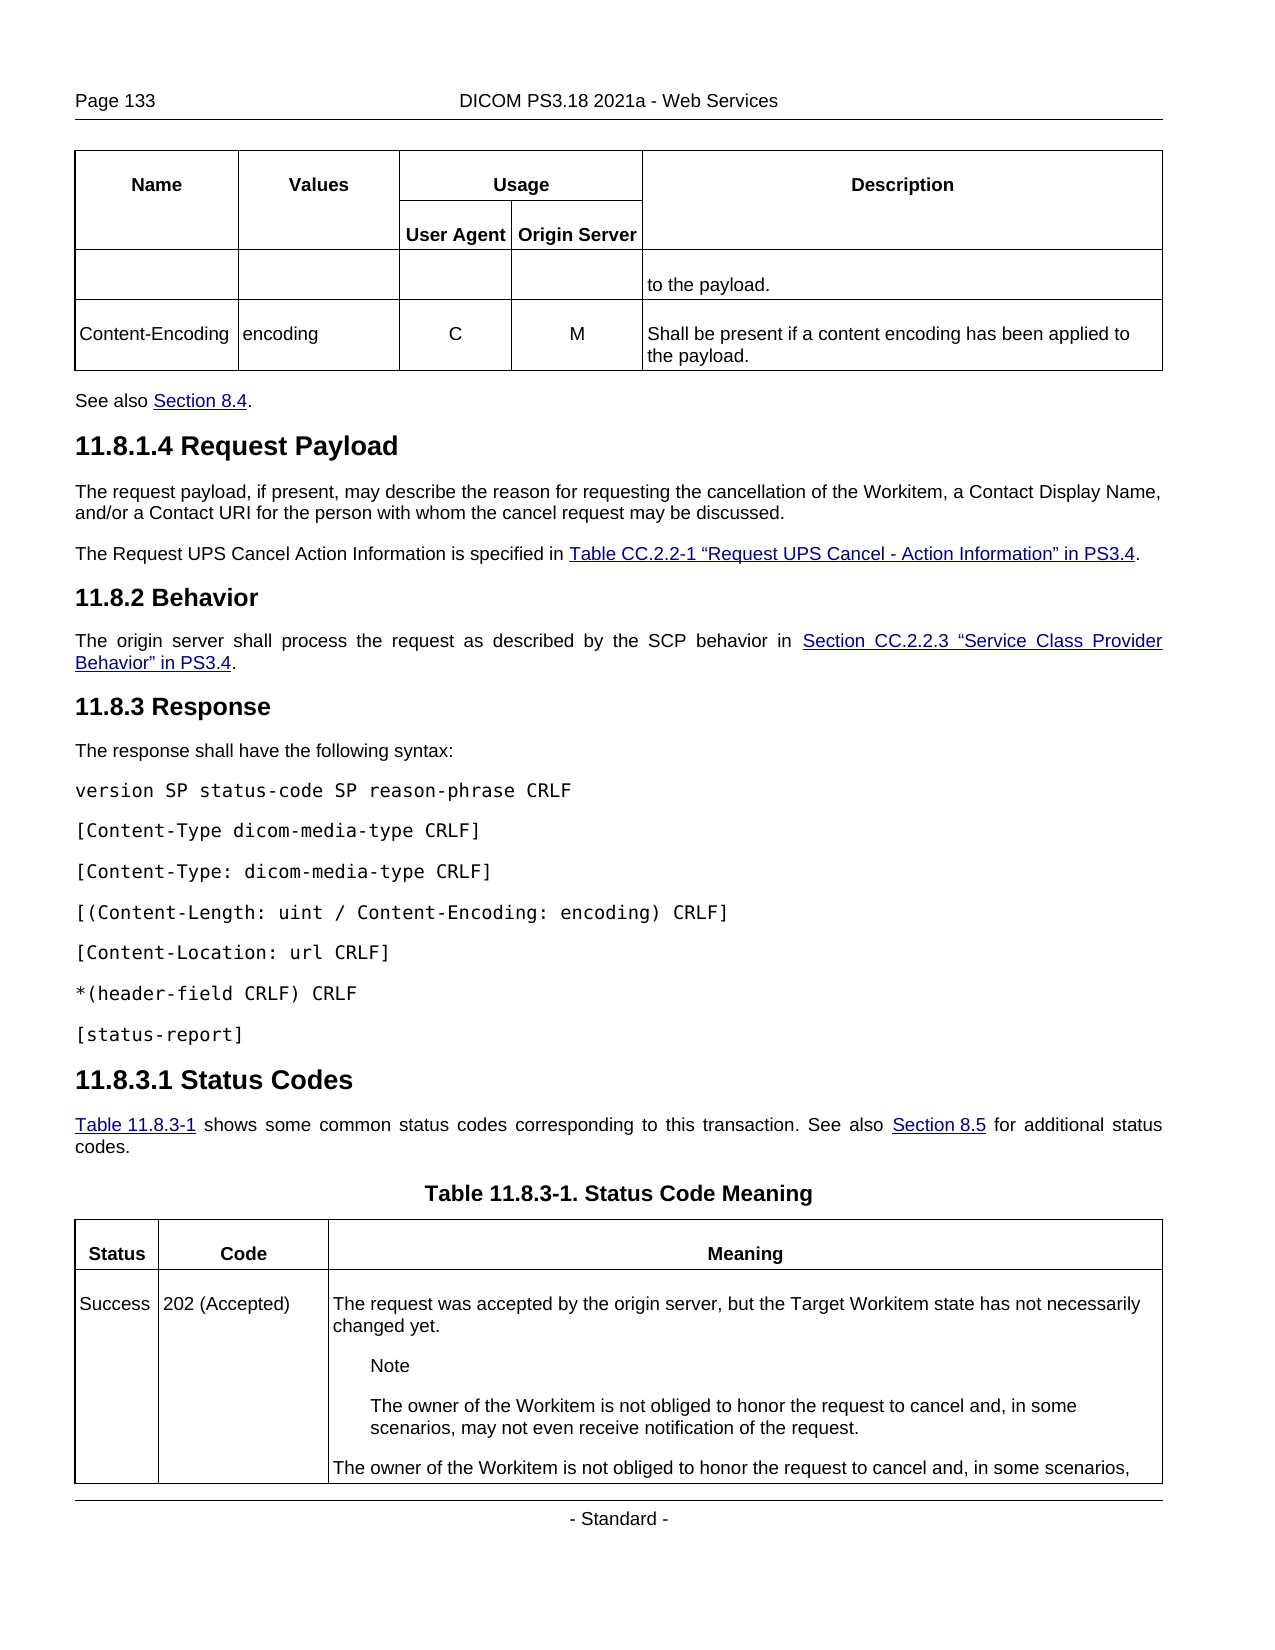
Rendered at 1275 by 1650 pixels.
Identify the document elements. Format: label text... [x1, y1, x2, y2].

text version SP status-code SP reason-phrase CRLF [75, 780, 1162, 802]
text [Content-Type: dicom-media-type CRLF] [75, 861, 1162, 883]
table_cell to the payload. [643, 250, 1162, 299]
table_cell [512, 250, 642, 299]
table_header Name [76, 151, 238, 249]
table_cell User Agent [400, 201, 511, 249]
table_cell Origin Server [512, 201, 642, 249]
table_header Usage [400, 151, 642, 200]
text The request payload, if present, may describe the reason for requesting the cancellation of the Workitem, a Contact Display Name, and/or a Contact URI for the person with whom the cancel request may be discussed. [75, 480, 1162, 523]
table_cell encoding [239, 300, 399, 370]
text [Content-Location: url CRLF] [75, 942, 1162, 964]
text The origin server shall process the request as described by the SCP behavior in Section CC.2.2.3 “Service Class Provider Behavior” in PS3.4. [75, 630, 1162, 673]
text The response shall have the following syntax: [75, 739, 1162, 761]
text The Request UPS Cancel Action Information is specified in Table CC.2.2-1 “Request UPS Cancel - Action Information” in PS3.4. [75, 542, 1162, 564]
table_cell 202 (Accepted) [159, 1270, 328, 1483]
text [(Content-Length: uint / Content-Encoding: encoding) CRLF] [75, 902, 1162, 923]
text 11.8.3 Response [75, 692, 1162, 721]
table_cell [239, 250, 399, 299]
table_cell The request was accepted by the origin server, but the Target Workitem state has not necessarily changed yet. Note The owner of the Workitem is not obliged to honor the request to cancel and, in some scenarios, may not even receive notification of the request. The owner of the Workitem is not obliged to honor the request to cancel and, in some scenarios, [329, 1270, 1162, 1483]
text See also Section 8.4. [75, 390, 1162, 412]
table_cell C [400, 300, 511, 370]
text 11.8.1.4 Request Payload [75, 430, 1162, 462]
table_header Code [159, 1220, 328, 1269]
table_header Description [643, 151, 1162, 249]
text Table 11.8.3-1. Status Code Meaning [75, 1180, 1162, 1206]
table_header Meaning [329, 1220, 1162, 1269]
table_cell [400, 250, 511, 299]
table_cell Success [76, 1270, 158, 1483]
text *(header-field CRLF) CRLF [75, 983, 1162, 1005]
text 11.8.2 Behavior [75, 583, 1162, 611]
text Table 11.8.3-1 shows some common status codes corresponding to this transaction. See also Section 8.5 for additional status codes. [75, 1114, 1162, 1157]
table_cell M [512, 300, 642, 370]
table_header Status [76, 1220, 158, 1269]
table_cell Content-Encoding [76, 300, 238, 370]
text 11.8.3.1 Status Codes [75, 1064, 1162, 1095]
table_cell [76, 250, 238, 299]
table_header Values [239, 151, 399, 249]
text [Content-Type dicom-media-type CRLF] [75, 820, 1162, 842]
text [status-report] [75, 1023, 1162, 1045]
table_cell Shall be present if a content encoding has been applied to the payload. [643, 300, 1162, 370]
